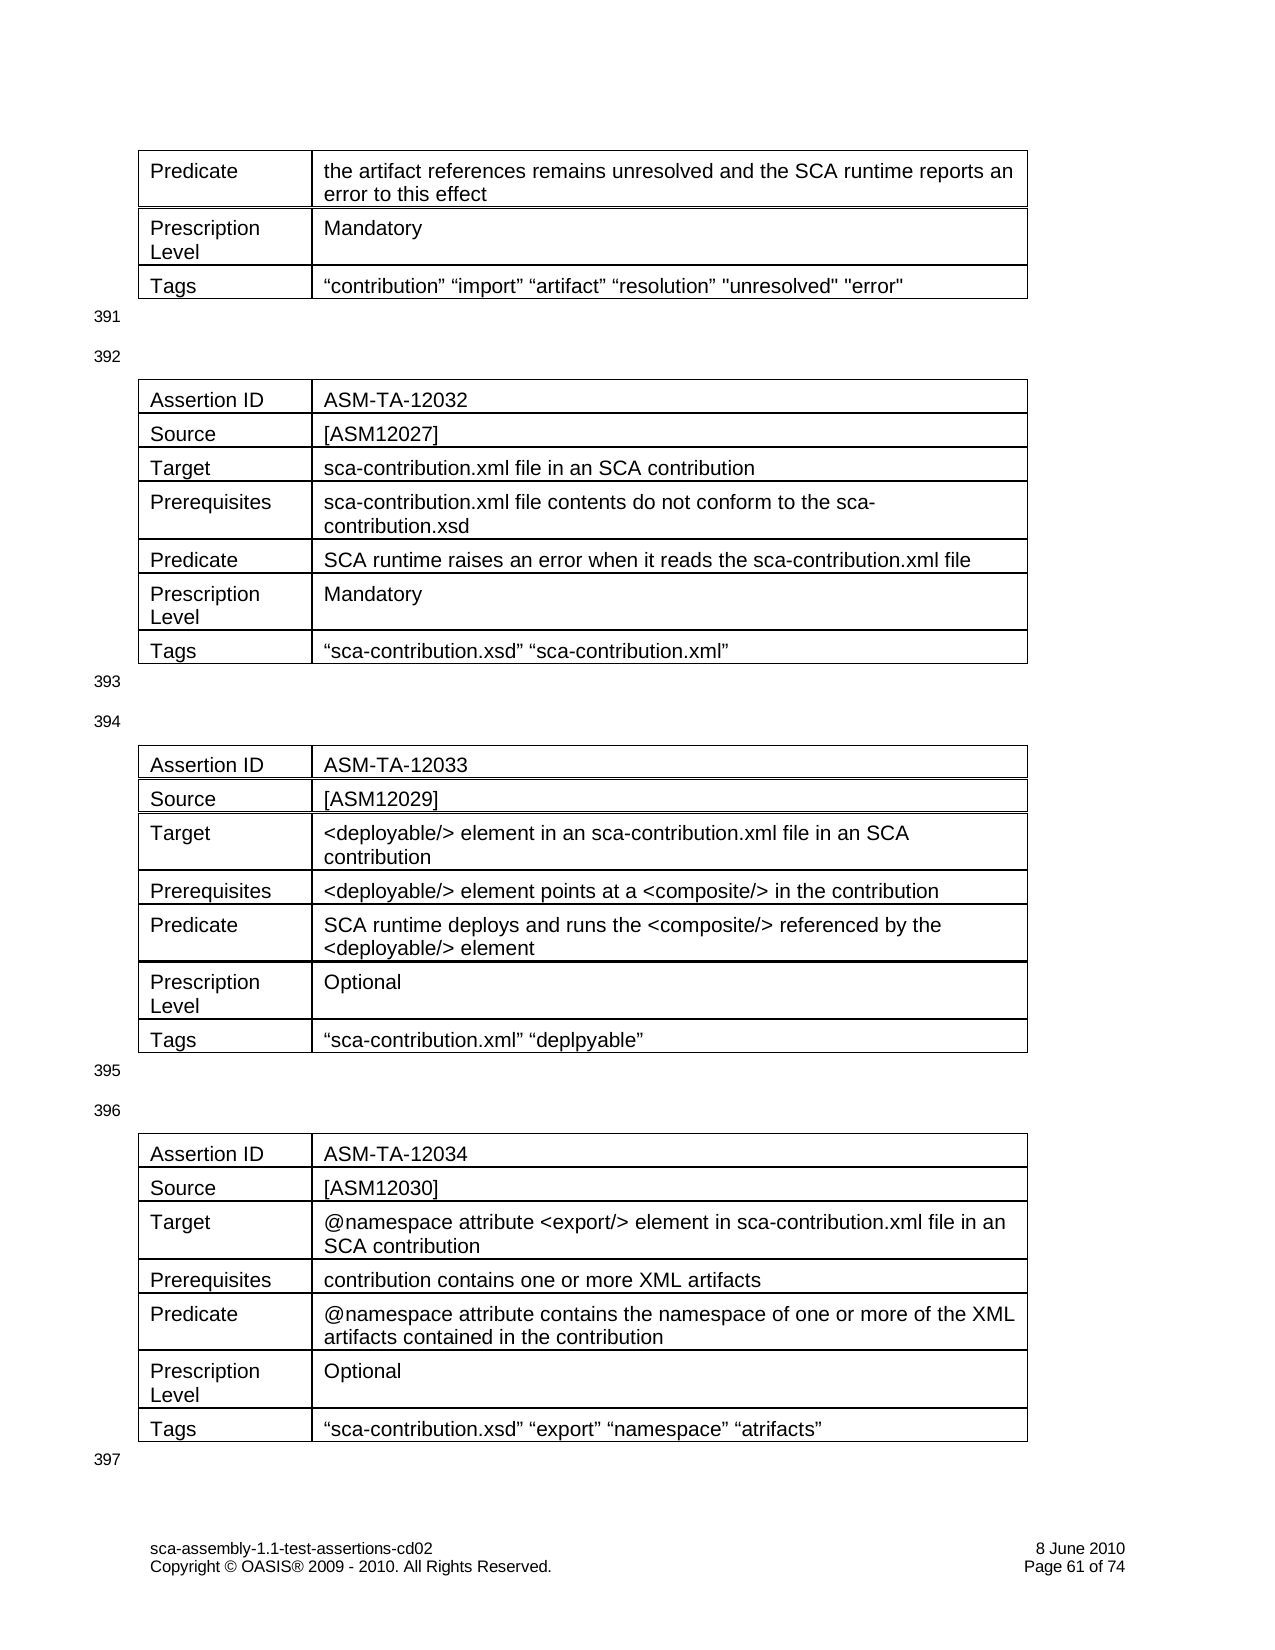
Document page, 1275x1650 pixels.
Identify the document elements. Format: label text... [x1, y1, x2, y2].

table_cell Predicate [139, 540, 311, 572]
table_cell <deployable/> element points at a <composite/> in the contribution [313, 871, 1027, 903]
table_cell Prescription Level [139, 209, 311, 264]
table_cell Predicate [139, 151, 311, 206]
table_cell @namespace attribute <export/> element in sca-contribution.xml file in an SCA contribution [313, 1202, 1027, 1258]
table_cell sca-contribution.xml file contents do not conform to the sca-contribution.xsd [313, 482, 1027, 538]
table_header ASM-TA-12034 [313, 1134, 1027, 1166]
table_cell Optional [313, 963, 1027, 1018]
table_cell “sca-contribution.xml” “deplpyable” [313, 1020, 1027, 1052]
table_cell Optional [313, 1351, 1027, 1407]
table_cell Predicate [139, 905, 311, 960]
table_header ASM-TA-12032 [313, 380, 1027, 412]
table_cell Source [139, 1168, 311, 1200]
table_cell Tags [139, 1020, 311, 1052]
table_cell Predicate [139, 1294, 311, 1349]
table_cell the artifact references remains unresolved and the SCA runtime reports an error to this effect [313, 151, 1027, 206]
table_cell Tags [139, 266, 311, 298]
table_cell Prerequisites [139, 1260, 311, 1292]
table_header ASM-TA-12033 [313, 746, 1027, 777]
table_cell Prescription Level [139, 1351, 311, 1407]
table_cell Prerequisites [139, 871, 311, 903]
table_cell SCA runtime raises an error when it reads the sca-contribution.xml file [313, 540, 1027, 572]
table_cell Prescription Level [139, 574, 311, 629]
table_cell “sca-contribution.xsd” “export” “namespace” “atrifacts” [313, 1409, 1027, 1441]
table_cell <deployable/> element in an sca-contribution.xml file in an SCA contribution [313, 814, 1027, 869]
table_cell Target [139, 814, 311, 869]
table_cell Tags [139, 631, 311, 663]
table_header Assertion ID [139, 380, 311, 412]
table_cell Mandatory [313, 574, 1027, 629]
table_cell @namespace attribute contains the namespace of one or more of the XML artifacts contained in the contribution [313, 1294, 1027, 1349]
table_cell Target [139, 1202, 311, 1258]
table_cell [ASM12029] [313, 780, 1027, 811]
table_cell SCA runtime deploys and runs the <composite/> referenced by the <deployable/> element [313, 905, 1027, 960]
table_cell Mandatory [313, 209, 1027, 264]
table_cell Source [139, 780, 311, 811]
table_cell Prerequisites [139, 482, 311, 538]
table_cell “sca-contribution.xsd” “sca-contribution.xml” [313, 631, 1027, 663]
table_cell sca-contribution.xml file in an SCA contribution [313, 448, 1027, 480]
table_cell [ASM12027] [313, 414, 1027, 446]
table_cell “contribution” “import” “artifact” “resolution” "unresolved" "error" [313, 266, 1027, 298]
table_cell Source [139, 414, 311, 446]
table_cell [ASM12030] [313, 1168, 1027, 1200]
table_cell Tags [139, 1409, 311, 1441]
table_cell Prescription Level [139, 963, 311, 1018]
table_header Assertion ID [139, 1134, 311, 1166]
table_header Assertion ID [139, 746, 311, 777]
table_cell contribution contains one or more XML artifacts [313, 1260, 1027, 1292]
table_cell Target [139, 448, 311, 480]
